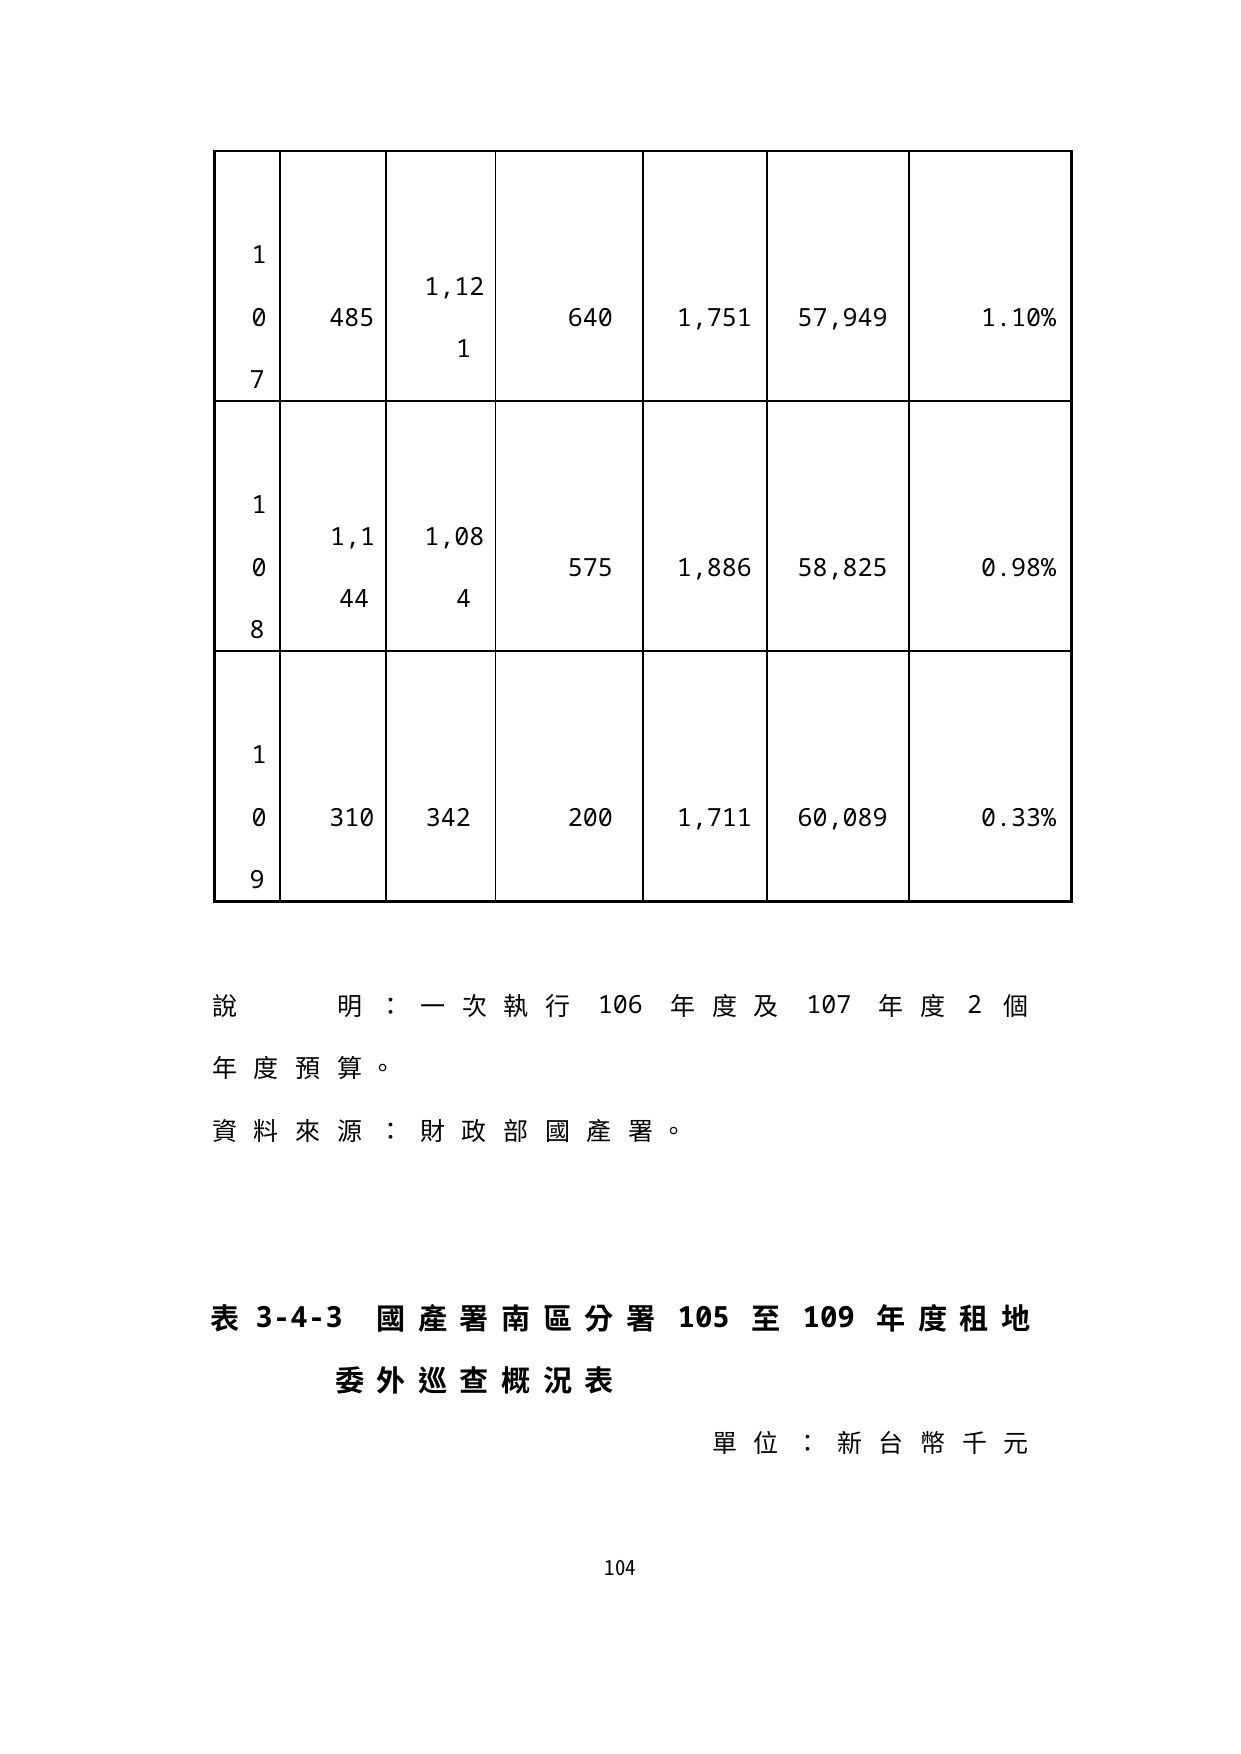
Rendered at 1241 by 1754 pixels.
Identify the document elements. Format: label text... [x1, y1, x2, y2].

table_cell 342 [387, 652, 495, 900]
text 單位：新台幣千元 [322, 1400, 1037, 1462]
table_cell 1,121 [387, 152, 495, 400]
table_cell 0.33% [910, 652, 1070, 900]
text 資料來源：財政部國產署。 [203, 1087, 1037, 1150]
text 說 明：一次執行106年度及107年度2個年度預算。 [203, 962, 1037, 1087]
table_cell 1,711 [644, 652, 766, 900]
table_cell 485 [281, 152, 385, 400]
table_cell 575 [496, 402, 642, 650]
table_cell 1.10% [910, 152, 1070, 400]
table_cell 200 [496, 652, 642, 900]
table_cell 310 [281, 652, 385, 900]
table_cell 0.98% [910, 402, 1070, 650]
table_cell 108 [216, 402, 279, 650]
table_cell 1,144 [281, 402, 385, 650]
table_cell 107 [216, 152, 279, 400]
text 表3-4-3 國產署南區分署105至109年度租地委外巡查概況表 [203, 1275, 1037, 1400]
table_cell 640 [496, 152, 642, 400]
table_cell 109 [216, 652, 279, 900]
table_cell 57,949 [768, 152, 908, 400]
table_cell 1,084 [387, 402, 495, 650]
table_cell 58,825 [768, 402, 908, 650]
table_cell 1,751 [644, 152, 766, 400]
table_cell 60,089 [768, 652, 908, 900]
table_cell 1,886 [644, 402, 766, 650]
